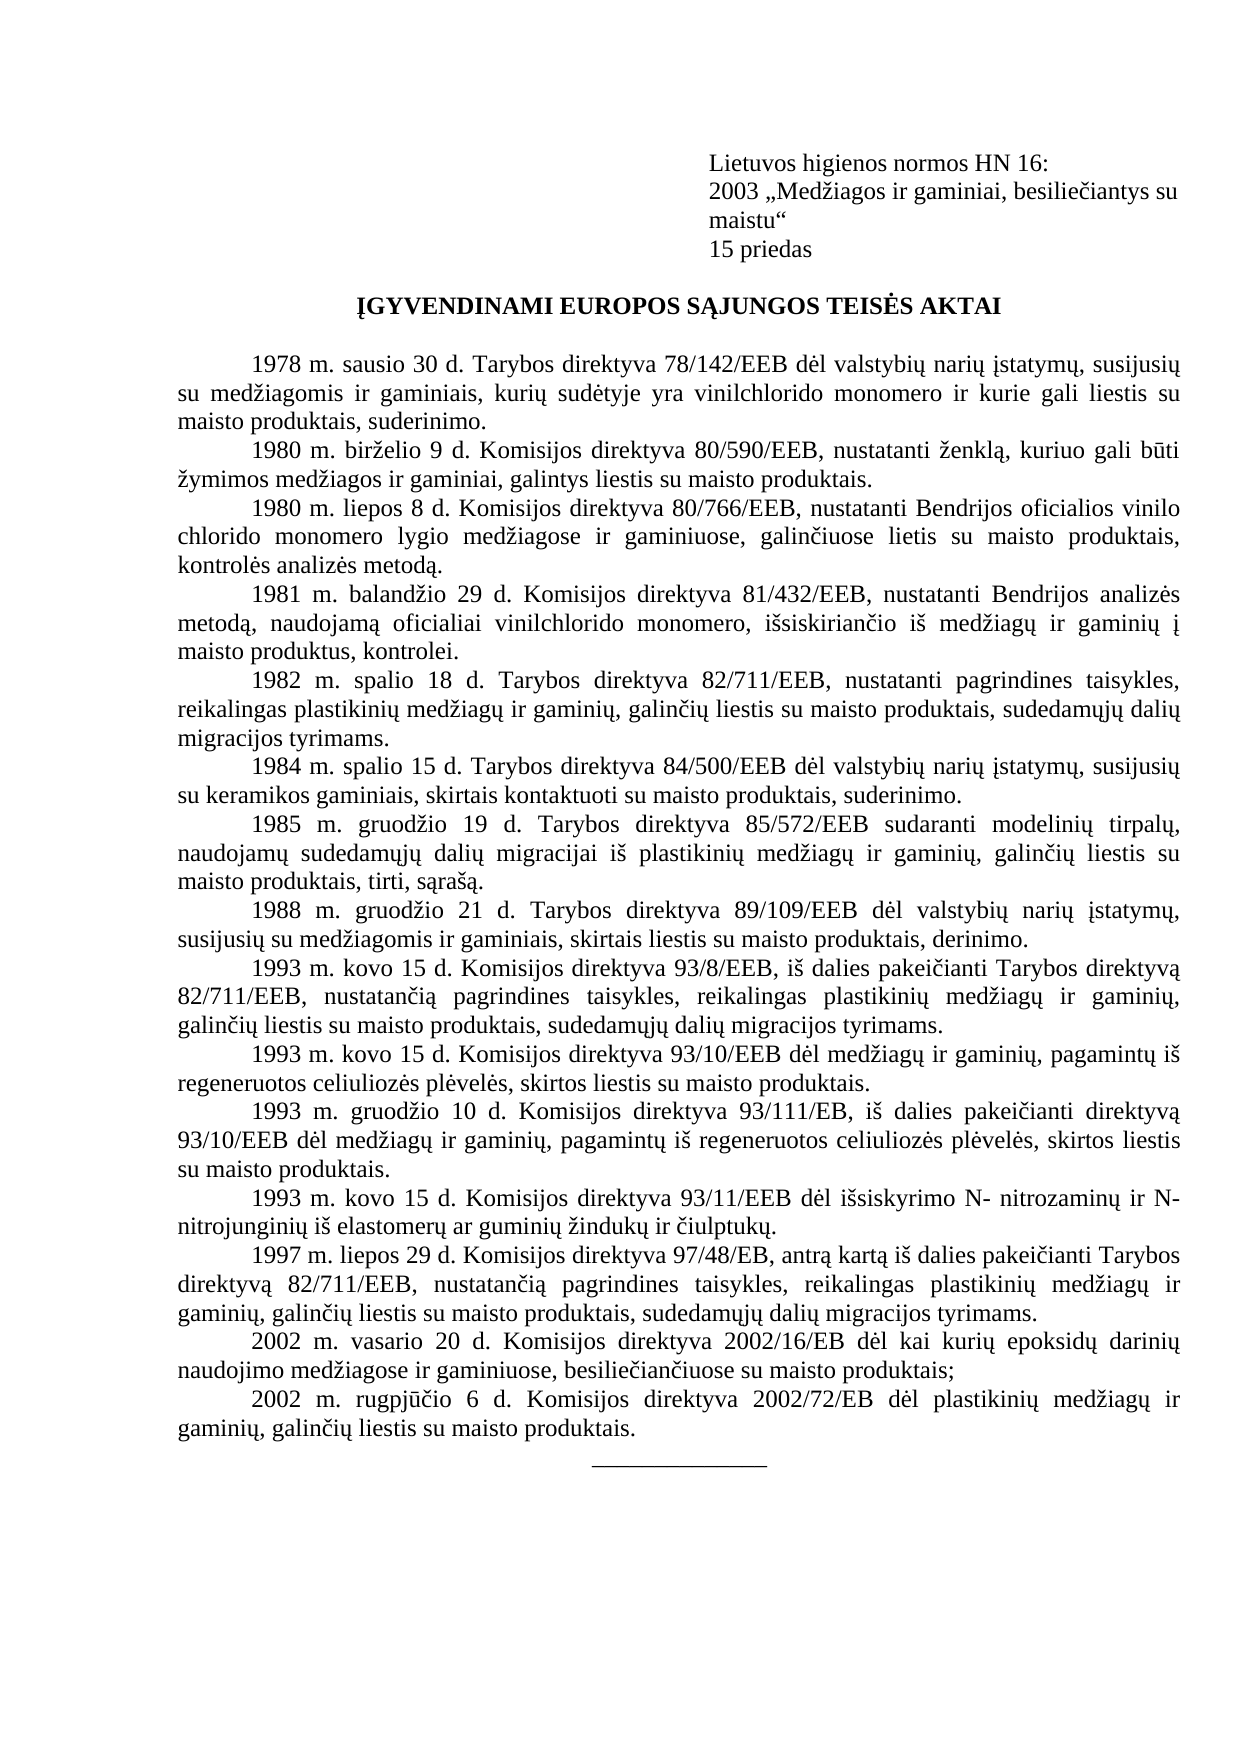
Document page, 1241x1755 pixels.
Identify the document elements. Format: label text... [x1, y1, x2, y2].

text 1980 m. birželio 9 d. Komisijos direktyva 80/590/EEB, nustatanti ženklą, kuriuo gali būti žymimos medžiagos ir gaminiai, galintys liestis su maisto produktais. [177, 435, 1181, 493]
text 1984 m. spalio 15 d. Tarybos direktyva 84/500/EEB dėl valstybių narių įstatymų, susijusių su keramikos gaminiais, skirtais kontaktuoti su maisto produktais, suderinimo. [177, 751, 1181, 809]
text 1988 m. gruodžio 21 d. Tarybos direktyva 89/109/EEB dėl valstybių narių įstatymų, susijusių su medžiagomis ir gaminiais, skirtais liestis su maisto produktais, derinimo. [177, 895, 1181, 953]
text ĮGYVENDINAMI EUROPOS SĄJUNGOS TEISĖS AKTAI [177, 291, 1181, 320]
text 1993 m. kovo 15 d. Komisijos direktyva 93/8/EEB, iš dalies pakeičianti Tarybos direktyvą 82/711/EEB, nustatančią pagrindines taisykles, reikalingas plastikinių medžiagų ir gaminių, galinčių liestis su maisto produktais, sudedamųjų dalių migracijos tyrimams. [177, 953, 1181, 1039]
text Lietuvos higienos normos HN 16: [177, 148, 1181, 176]
text 2003 „Medžiagos ir gaminiai, besiliečiantys su [177, 176, 1181, 205]
text 1993 m. kovo 15 d. Komisijos direktyva 93/10/EEB dėl medžiagų ir gaminių, pagamintų iš regeneruotos celiuliozės plėvelės, skirtos liestis su maisto produktais. [177, 1039, 1181, 1096]
text 2002 m. rugpjūčio 6 d. Komisijos direktyva 2002/72/EB dėl plastikinių medžiagų ir gaminių, galinčių liestis su maisto produktais. [177, 1384, 1181, 1441]
text 1997 m. liepos 29 d. Komisijos direktyva 97/48/EB, antrą kartą iš dalies pakeičianti Tarybos direktyvą 82/711/EEB, nustatančią pagrindines taisykles, reikalingas plastikinių medžiagų ir gaminių, galinčių liestis su maisto produktais, sudedamųjų dalių migracijos tyrimams. [177, 1240, 1181, 1326]
text 1993 m. kovo 15 d. Komisijos direktyva 93/11/EEB dėl išsiskyrimo N- nitrozaminų ir N- nitrojunginių iš elastomerų ar guminių žindukų ir čiulptukų. [177, 1183, 1181, 1240]
text 1981 m. balandžio 29 d. Komisijos direktyva 81/432/EEB, nustatanti Bendrijos analizės metodą, naudojamą oficialiai vinilchlorido monomero, išsiskiriančio iš medžiagų ir gaminių į maisto produktus, kontrolei. [177, 579, 1181, 665]
text maistu“ [177, 205, 1181, 234]
text 1985 m. gruodžio 19 d. Tarybos direktyva 85/572/EEB sudaranti modelinių tirpalų, naudojamų sudedamųjų dalių migracijai iš plastikinių medžiagų ir gaminių, galinčių liestis su maisto produktais, tirti, sąrašą. [177, 809, 1181, 895]
text ______________ [177, 1441, 1181, 1470]
text 1993 m. gruodžio 10 d. Komisijos direktyva 93/111/EB, iš dalies pakeičianti direktyvą 93/10/EEB dėl medžiagų ir gaminių, pagamintų iš regeneruotos celiuliozės plėvelės, skirtos liestis su maisto produktais. [177, 1096, 1181, 1183]
text 1982 m. spalio 18 d. Tarybos direktyva 82/711/EEB, nustatanti pagrindines taisykles, reikalingas plastikinių medžiagų ir gaminių, galinčių liestis su maisto produktais, sudedamųjų dalių migracijos tyrimams. [177, 665, 1181, 751]
text 1978 m. sausio 30 d. Tarybos direktyva 78/142/EEB dėl valstybių narių įstatymų, susijusių su medžiagomis ir gaminiais, kurių sudėtyje yra vinilchlorido monomero ir kurie gali liestis su maisto produktais, suderinimo. [177, 349, 1181, 435]
text 2002 m. vasario 20 d. Komisijos direktyva 2002/16/EB dėl kai kurių epoksidų darinių naudojimo medžiagose ir gaminiuose, besiliečiančiuose su maisto produktais; [177, 1326, 1181, 1384]
text 15 priedas [177, 234, 1181, 263]
text 1980 m. liepos 8 d. Komisijos direktyva 80/766/EEB, nustatanti Bendrijos oficialios vinilo chlorido monomero lygio medžiagose ir gaminiuose, galinčiuose lietis su maisto produktais, kontrolės analizės metodą. [177, 493, 1181, 579]
